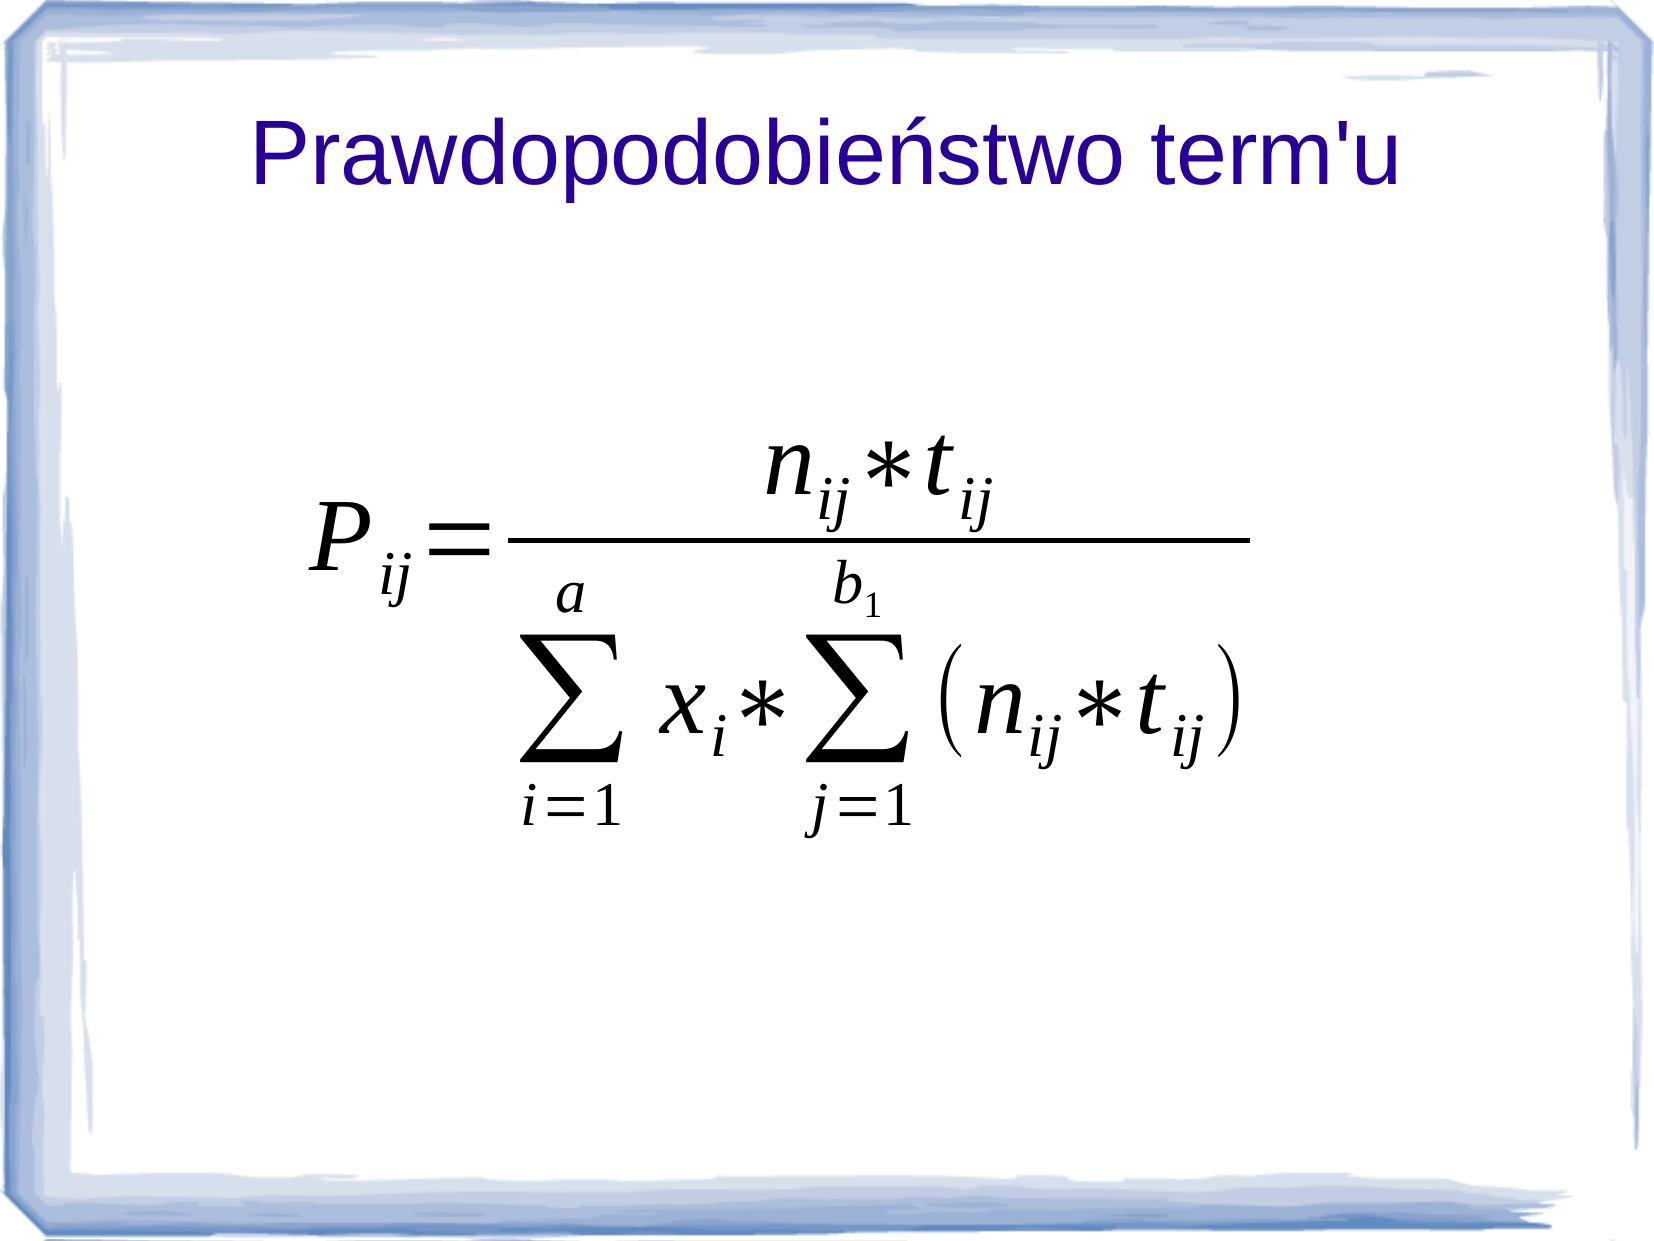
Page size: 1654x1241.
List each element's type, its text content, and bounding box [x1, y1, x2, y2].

title Prawdopodobieństwo term'u [82, 49, 1571, 257]
chart [295, 401, 1261, 839]
picture [0, 0, 1654, 1241]
